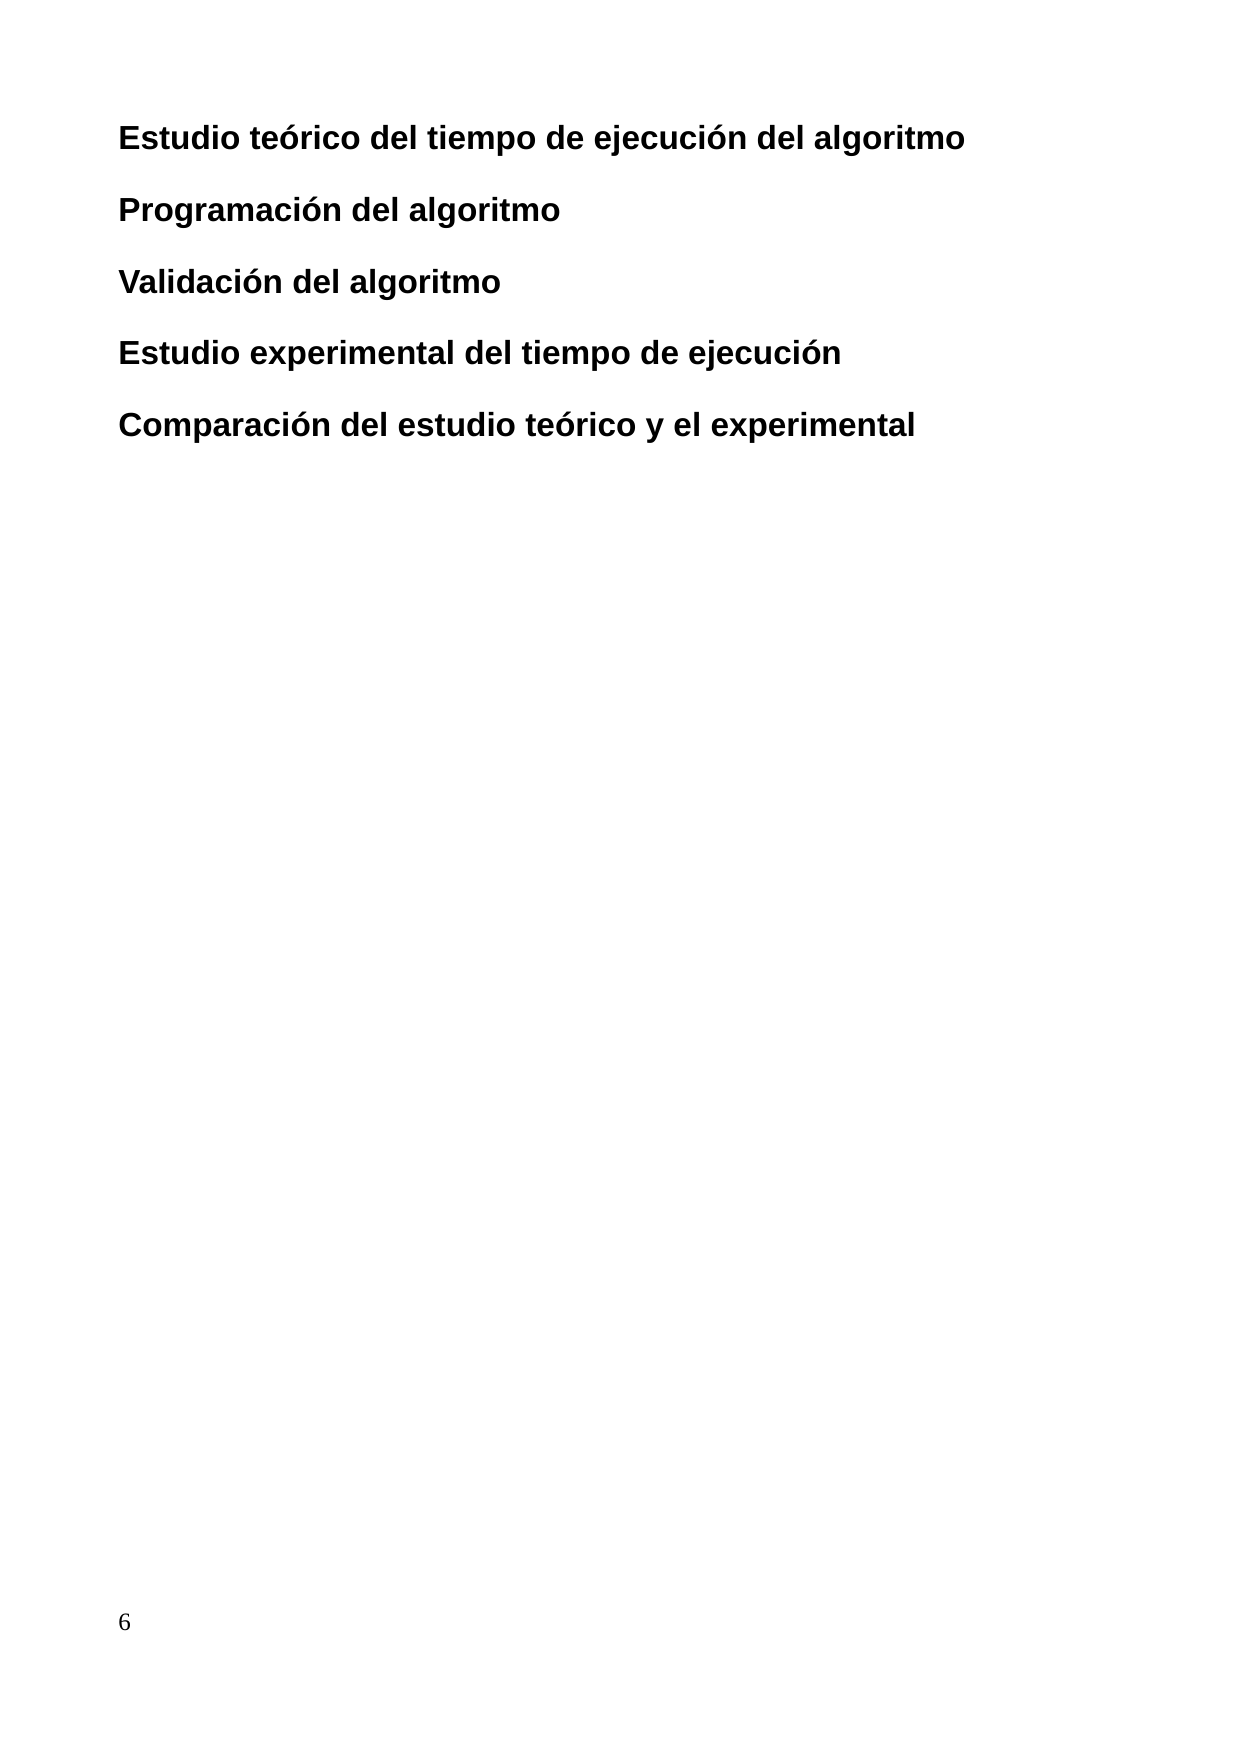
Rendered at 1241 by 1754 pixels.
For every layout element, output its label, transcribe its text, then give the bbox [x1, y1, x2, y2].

subtitle Validación del algoritmo [118, 262, 1122, 300]
subtitle Programación del algoritmo [118, 190, 1122, 228]
subtitle Estudio teórico del tiempo de ejecución del algoritmo [118, 118, 1122, 157]
subtitle Comparación del estudio teórico y el experimental [118, 405, 1122, 444]
subtitle Estudio experimental del tiempo de ejecución [118, 333, 1122, 372]
